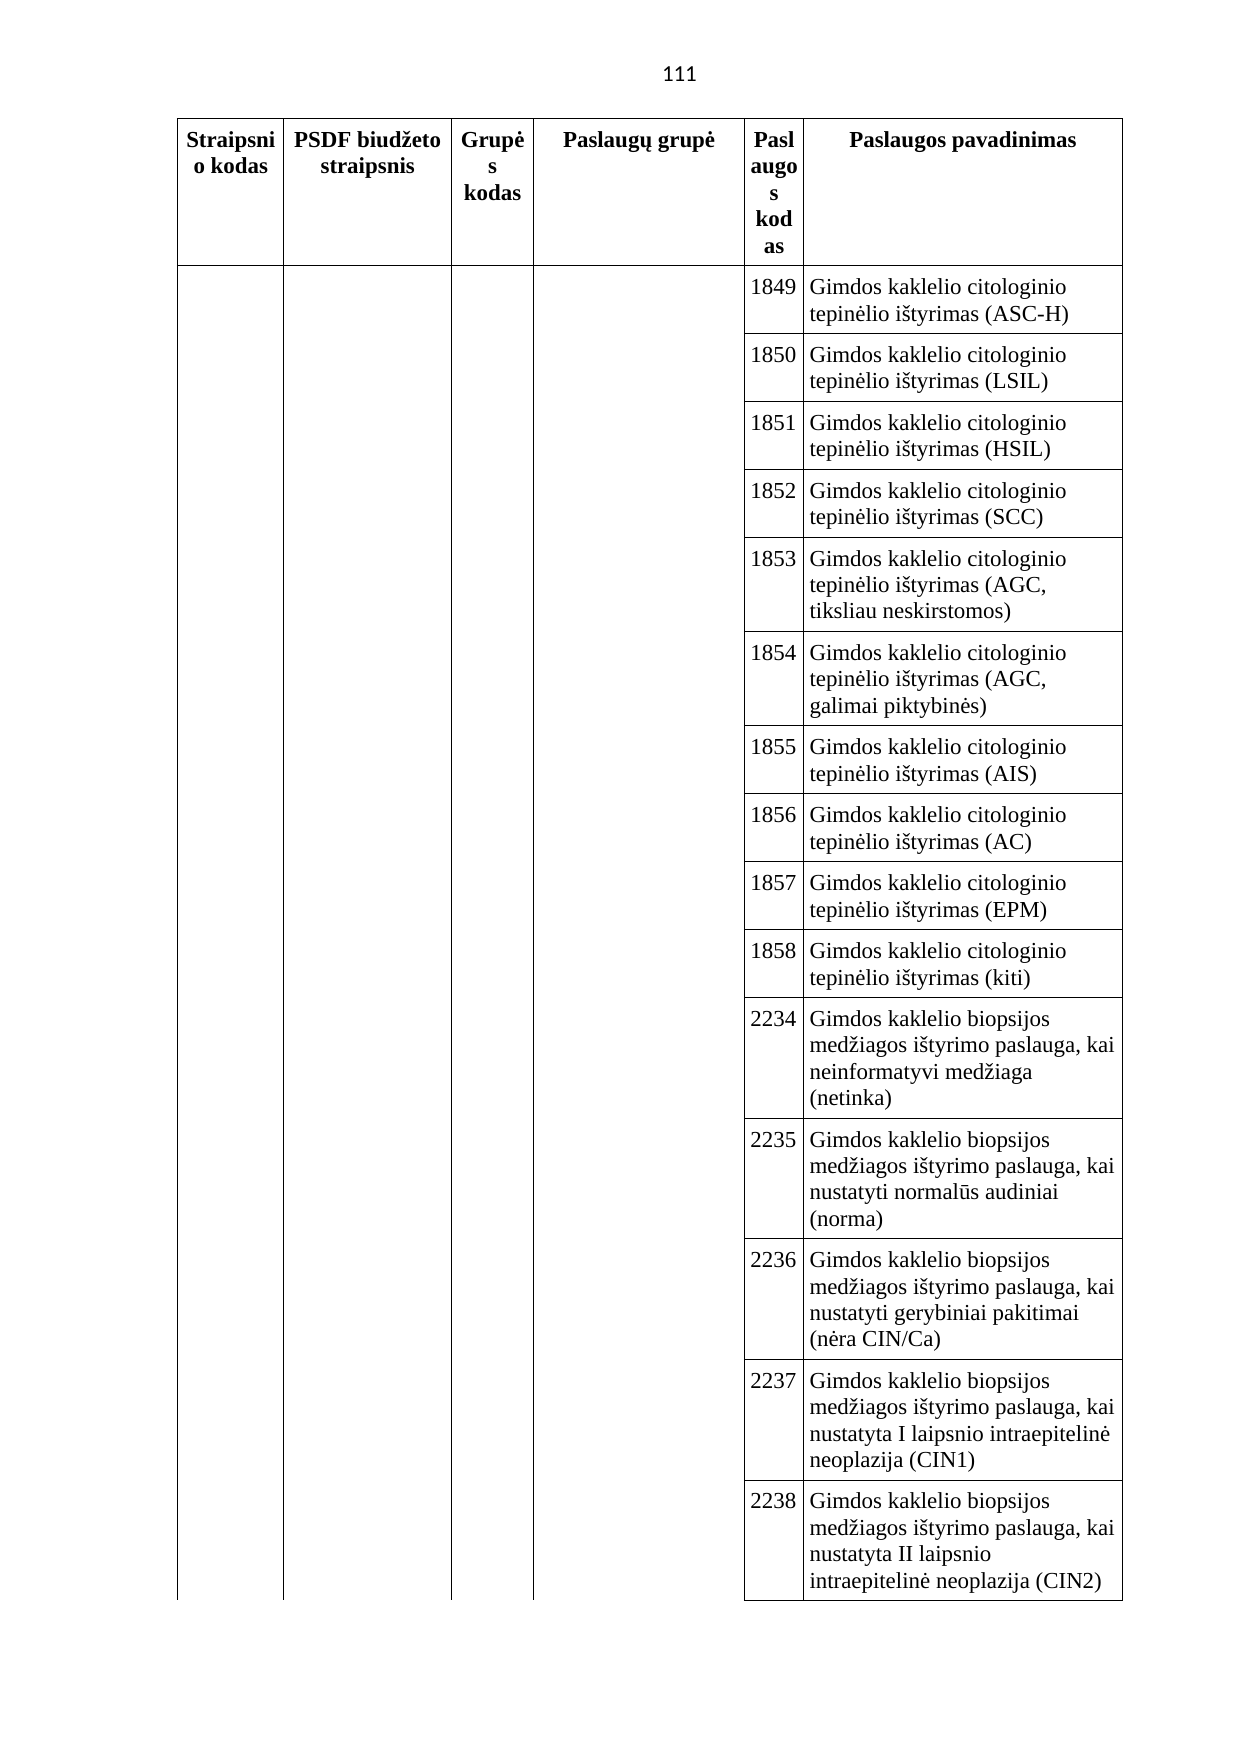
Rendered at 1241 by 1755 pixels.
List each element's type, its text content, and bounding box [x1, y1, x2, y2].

table_cell [534, 537, 744, 631]
table_cell 1858 [745, 930, 803, 997]
table_cell [284, 631, 451, 725]
table_cell Gimdos kaklelio citologinio tepinėlio ištyrimas (AIS) [804, 726, 1122, 793]
table_cell [452, 266, 533, 333]
table_cell [178, 861, 283, 929]
table_cell [284, 469, 451, 537]
table_cell [534, 861, 744, 929]
table_cell [178, 725, 283, 793]
table_cell 2238 [745, 1481, 803, 1600]
table_cell 2234 [745, 998, 803, 1118]
table_cell [284, 1238, 451, 1359]
table_cell [534, 1238, 744, 1359]
table_cell Gimdos kaklelio citologinio tepinėlio ištyrimas (AGC, galimai piktybinės) [804, 632, 1122, 725]
table_cell [178, 1480, 283, 1600]
table_cell 1855 [745, 726, 803, 793]
table_cell 1856 [745, 794, 803, 861]
table_cell [284, 333, 451, 401]
table_cell 1850 [745, 334, 803, 401]
table_header Paslaugos pavadinimas [804, 119, 1122, 265]
table_cell [284, 1359, 451, 1479]
table_cell [534, 469, 744, 537]
table_cell Gimdos kaklelio biopsijos medžiagos ištyrimo paslauga, kai nustatyti gerybiniai pakitimai (nėra CIN/Ca) [804, 1239, 1122, 1359]
table_cell [284, 537, 451, 631]
table_cell Gimdos kaklelio citologinio tepinėlio ištyrimas (LSIL) [804, 334, 1122, 401]
table_cell [284, 1480, 451, 1600]
table_cell [534, 333, 744, 401]
table_cell [178, 631, 283, 725]
table_cell 1852 [745, 470, 803, 537]
table_cell [284, 725, 451, 793]
table_cell [284, 1118, 451, 1238]
table_cell [534, 793, 744, 861]
table_cell [178, 1359, 283, 1479]
table_cell [452, 1118, 533, 1238]
table_cell [178, 333, 283, 401]
table_cell [284, 266, 451, 333]
table_cell [452, 725, 533, 793]
table_cell 1851 [745, 402, 803, 469]
table_header PSDF biudžeto straipsnis [284, 119, 451, 265]
table_cell 2237 [745, 1360, 803, 1479]
table_cell 1857 [745, 862, 803, 929]
table_cell [534, 401, 744, 469]
table_cell [284, 929, 451, 997]
table_cell [534, 997, 744, 1118]
table_cell [178, 401, 283, 469]
table_cell [284, 997, 451, 1118]
table_cell [534, 1480, 744, 1600]
table_cell Gimdos kaklelio citologinio tepinėlio ištyrimas (HSIL) [804, 402, 1122, 469]
table_cell 1853 [745, 538, 803, 631]
table_cell [284, 861, 451, 929]
table_cell Gimdos kaklelio citologinio tepinėlio ištyrimas (AGC, tiksliau neskirstomos) [804, 538, 1122, 631]
table_cell [452, 1238, 533, 1359]
table_cell Gimdos kaklelio biopsijos medžiagos ištyrimo paslauga, kai neinformatyvi medžiaga (netinka) [804, 998, 1122, 1118]
table_cell [452, 333, 533, 401]
table_cell [534, 1359, 744, 1479]
table_cell [452, 631, 533, 725]
table_header Paslaugų grupė [534, 119, 744, 265]
table_cell [178, 469, 283, 537]
table_cell [534, 1118, 744, 1238]
table_cell [534, 631, 744, 725]
table_cell [452, 929, 533, 997]
table_cell Gimdos kaklelio biopsijos medžiagos ištyrimo paslauga, kai nustatyta II laipsnio intraepitelinė neoplazija (CIN2) [804, 1481, 1122, 1600]
table_cell [452, 1359, 533, 1479]
table_cell 1849 [745, 266, 803, 333]
table_header Paslaugos kodas [745, 119, 803, 265]
table_cell [178, 266, 283, 333]
table_cell 1854 [745, 632, 803, 725]
table_cell [452, 401, 533, 469]
table_cell [534, 725, 744, 793]
table_header Straipsnio kodas [178, 119, 283, 265]
table_cell [452, 469, 533, 537]
table_cell Gimdos kaklelio biopsijos medžiagos ištyrimo paslauga, kai nustatyti normalūs audiniai (norma) [804, 1119, 1122, 1238]
table_cell Gimdos kaklelio citologinio tepinėlio ištyrimas (ASC-H) [804, 266, 1122, 333]
table_cell [284, 793, 451, 861]
table_cell [178, 1118, 283, 1238]
table_cell [534, 929, 744, 997]
table_cell Gimdos kaklelio citologinio tepinėlio ištyrimas (EPM) [804, 862, 1122, 929]
table_cell [178, 997, 283, 1118]
table_cell [534, 266, 744, 333]
table_cell [452, 1480, 533, 1600]
table_cell [452, 537, 533, 631]
table_cell 2236 [745, 1239, 803, 1359]
table_cell [452, 861, 533, 929]
table_cell Gimdos kaklelio citologinio tepinėlio ištyrimas (kiti) [804, 930, 1122, 997]
table_cell [178, 537, 283, 631]
table_cell [178, 929, 283, 997]
table_cell [284, 401, 451, 469]
table_header Grupės kodas [452, 119, 533, 265]
table_cell [178, 793, 283, 861]
table_cell Gimdos kaklelio biopsijos medžiagos ištyrimo paslauga, kai nustatyta I laipsnio intraepitelinė neoplazija (CIN1) [804, 1360, 1122, 1479]
table_cell Gimdos kaklelio citologinio tepinėlio ištyrimas (SCC) [804, 470, 1122, 537]
table_cell [452, 997, 533, 1118]
table_cell Gimdos kaklelio citologinio tepinėlio ištyrimas (AC) [804, 794, 1122, 861]
table_cell [452, 793, 533, 861]
table_cell [178, 1238, 283, 1359]
table_cell 2235 [745, 1119, 803, 1238]
